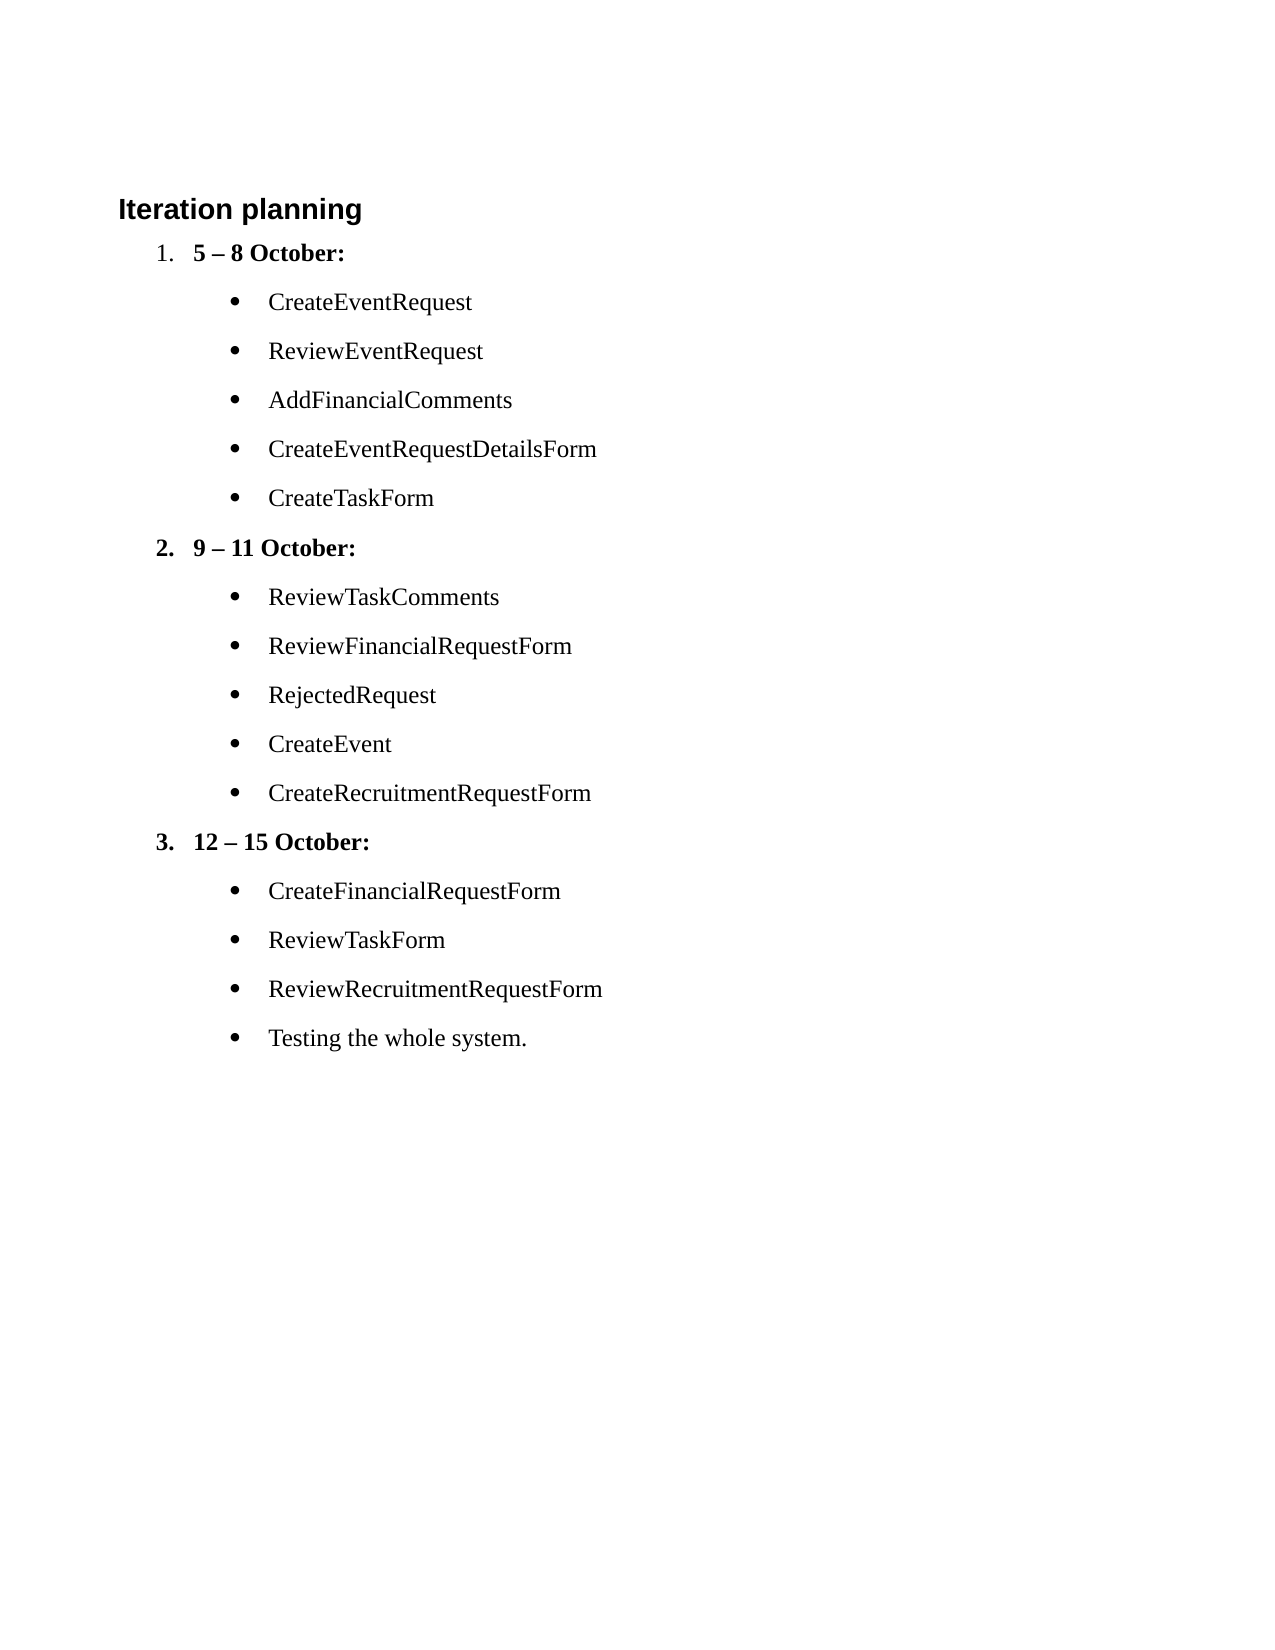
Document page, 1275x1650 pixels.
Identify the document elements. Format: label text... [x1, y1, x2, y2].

list CreateEventRequestDetailsForm [231, 434, 1157, 463]
list 12 – 15 October: [156, 827, 1157, 856]
list ReviewRecruitmentRequestForm [231, 974, 1157, 1003]
list CreateEvent [231, 729, 1157, 758]
list RejectedRequest [231, 680, 1157, 708]
list ReviewTaskComments [231, 582, 1157, 610]
list CreateRecruitmentRequestForm [231, 778, 1157, 807]
list 5 – 8 October: [156, 238, 1157, 267]
list ReviewTaskForm [231, 925, 1157, 954]
list AddFinancialComments [231, 385, 1157, 414]
list CreateTaskForm [231, 483, 1157, 512]
list 9 – 11 October: [156, 533, 1157, 561]
list ReviewFinancialRequestForm [231, 631, 1157, 659]
subtitle Iteration planning [118, 192, 1157, 226]
list CreateEventRequest [231, 287, 1157, 316]
list ReviewEventRequest [231, 336, 1157, 365]
list Testing the whole system. [231, 1023, 1157, 1052]
list CreateFinancialRequestForm [231, 876, 1157, 905]
